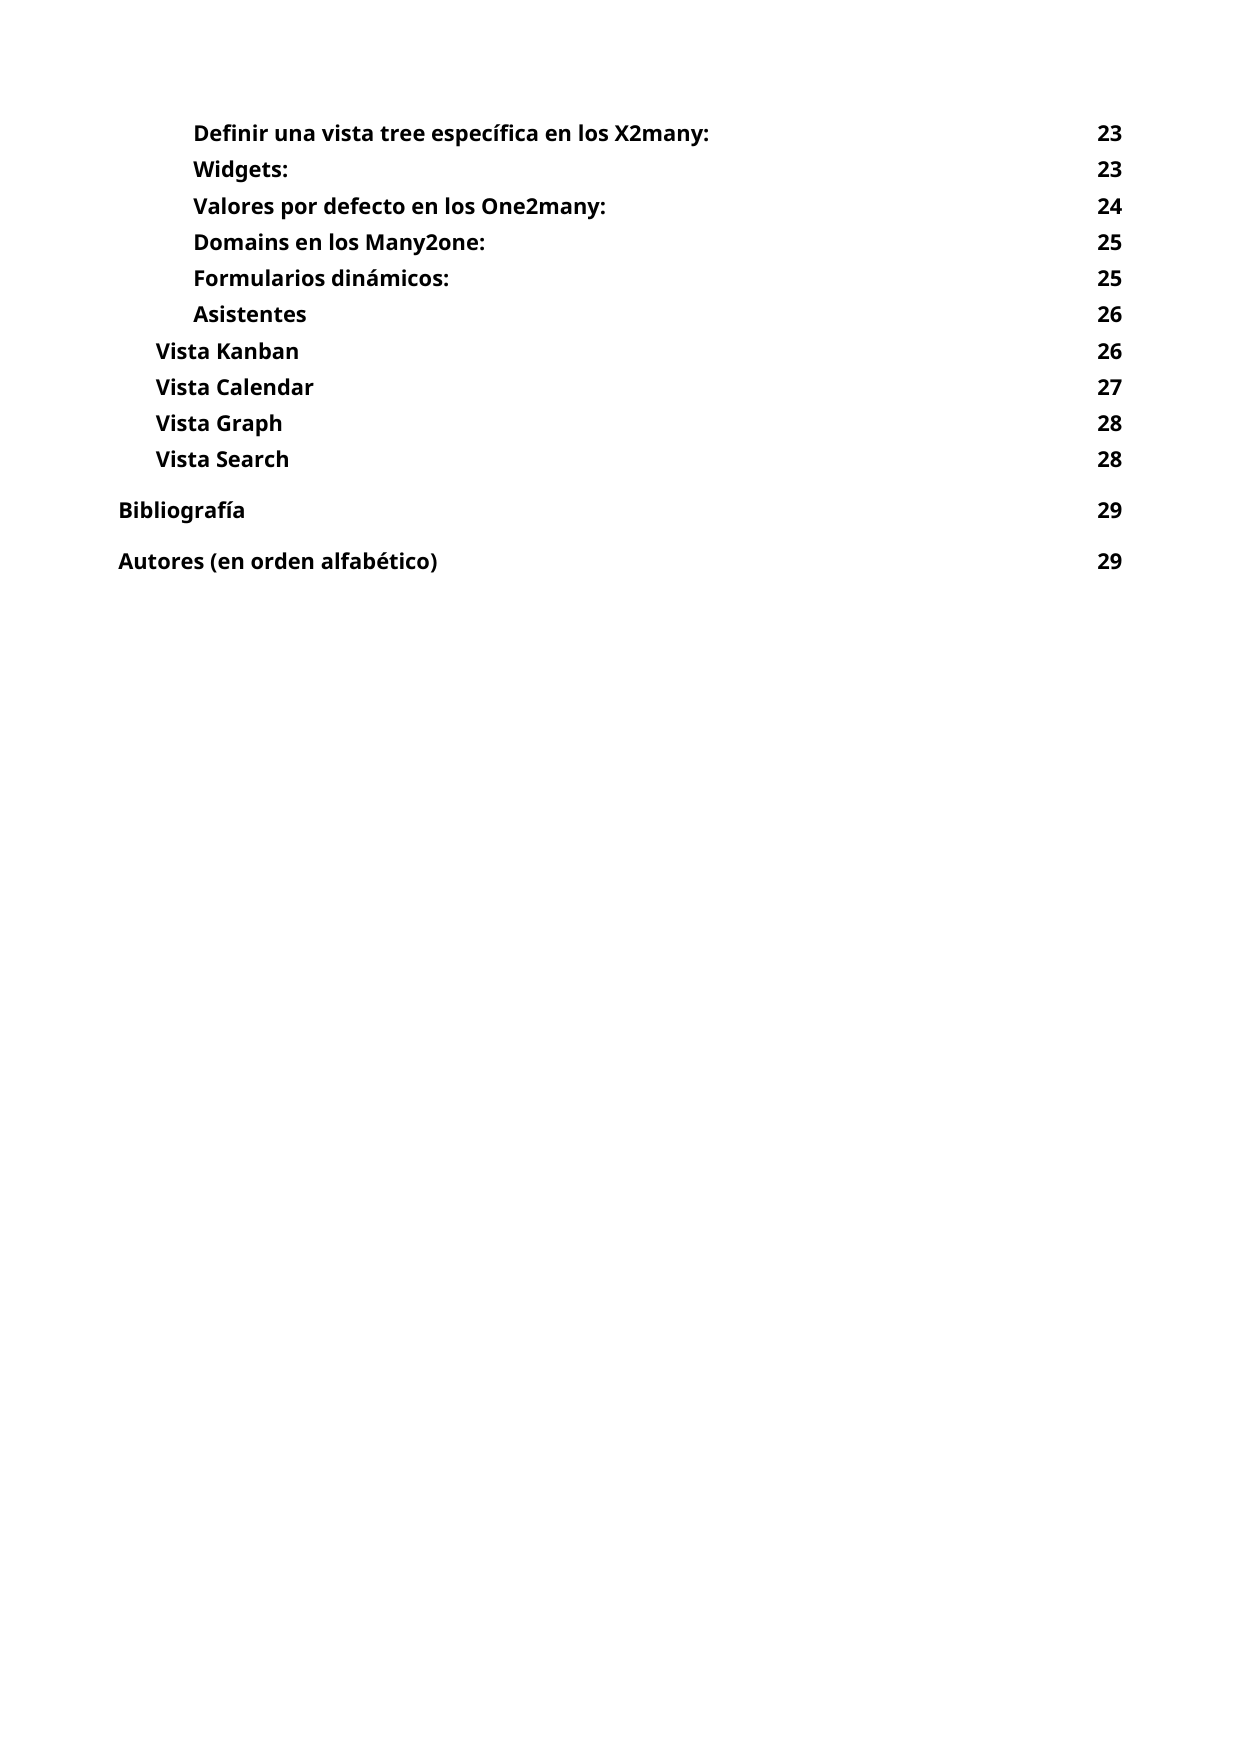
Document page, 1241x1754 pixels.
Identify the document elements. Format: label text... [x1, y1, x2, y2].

text Widgets: 23 [193, 154, 1122, 184]
text Domains en los Many2one: 25 [193, 227, 1122, 257]
text Vista Search 28 [156, 444, 1122, 474]
text Bibliografía 29 [118, 495, 1122, 525]
text Definir una vista tree específica en los X2many: 23 [193, 118, 1122, 148]
text Valores por defecto en los One2many: 24 [193, 191, 1122, 220]
text Vista Calendar 27 [156, 372, 1122, 402]
text Vista Graph 28 [156, 408, 1122, 438]
text Formularios dinámicos: 25 [193, 263, 1122, 293]
text Vista Kanban 26 [156, 336, 1122, 365]
text Asistentes 26 [193, 299, 1122, 329]
text Autores (en orden alfabético) 29 [118, 546, 1122, 575]
